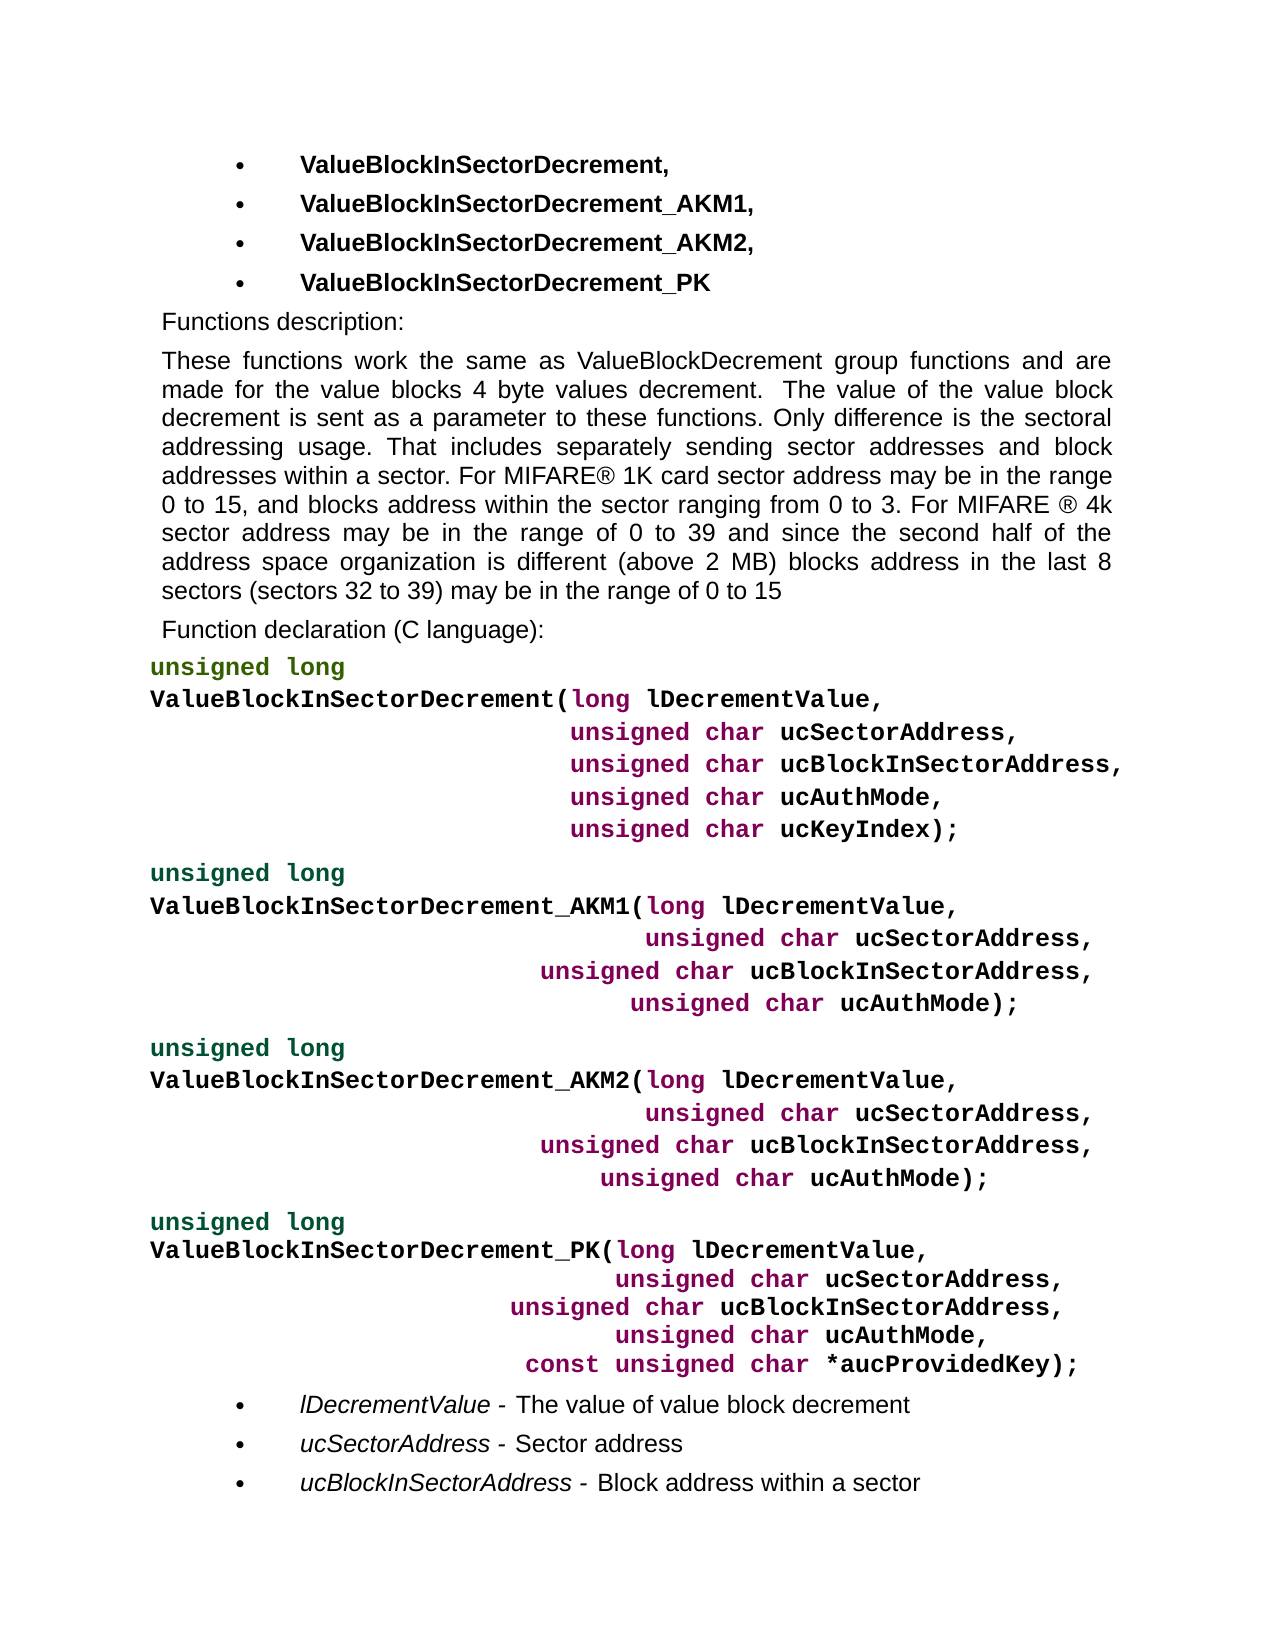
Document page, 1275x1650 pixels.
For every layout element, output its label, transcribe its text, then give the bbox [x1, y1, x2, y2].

text unsigned long ValueBlockInSectorDecrement_AKM2(long lDecrementValue, unsigned char ucSectorAddress, unsigned char ucBlockInSectorAddress, unsigned char ucAuthMode); [150, 1035, 1125, 1193]
list ucBlockInSectorAddress - Block address within a sector [236, 1468, 1114, 1497]
list ValueBlockInSectorDecrement, [236, 150, 1114, 179]
text Function declaration (C language): [161, 615, 1114, 644]
text unsigned long ValueBlockInSectorDecrement(long lDecrementValue, unsigned char ucSectorAddress, unsigned char ucBlockInSectorAddress, unsigned char ucAuthMode, unsigned char ucKeyIndex); [150, 654, 1125, 845]
list lDecrementValue - The value of value block decrement [236, 1390, 1114, 1419]
list ValueBlockInSectorDecrement_PK [236, 267, 1114, 296]
text unsigned long ValueBlockInSectorDecrement_PK(long lDecrementValue, unsigned char ucSectorAddress, unsigned char ucBlockInSectorAddress, unsigned char ucAuthMode, const unsigned char *aucProvidedKey); [150, 1209, 1114, 1379]
list ucSectorAddress - Sector address [236, 1429, 1114, 1458]
list ValueBlockInSectorDecrement_AKM1, [236, 189, 1114, 218]
list ValueBlockInSectorDecrement_AKM2, [236, 228, 1114, 257]
text Functions description: [161, 307, 1114, 335]
text These functions work the same as ValueBlockDecrement group functions and are made for the value blocks 4 byte values decrement. The value of the value block decrement is sent as a parameter to these functions. Only difference is the sectoral addressing usage. That includes separately sending sector addresses and block addresses within a sector. For MIFARE® 1K card sector address may be in the range 0 to 15, and blocks address within the sector ranging from 0 to 3. For MIFARE ® 4k sector address may be in the range of 0 to 39 and since the second half of the address space organization is different (above 2 MB) blocks address in the last 8 sectors (sectors 32 to 39) may be in the range of 0 to 15 [161, 346, 1114, 604]
text unsigned long ValueBlockInSectorDecrement_AKM1(long lDecrementValue, unsigned char ucSectorAddress, unsigned char ucBlockInSectorAddress, unsigned char ucAuthMode); [150, 861, 1125, 1019]
